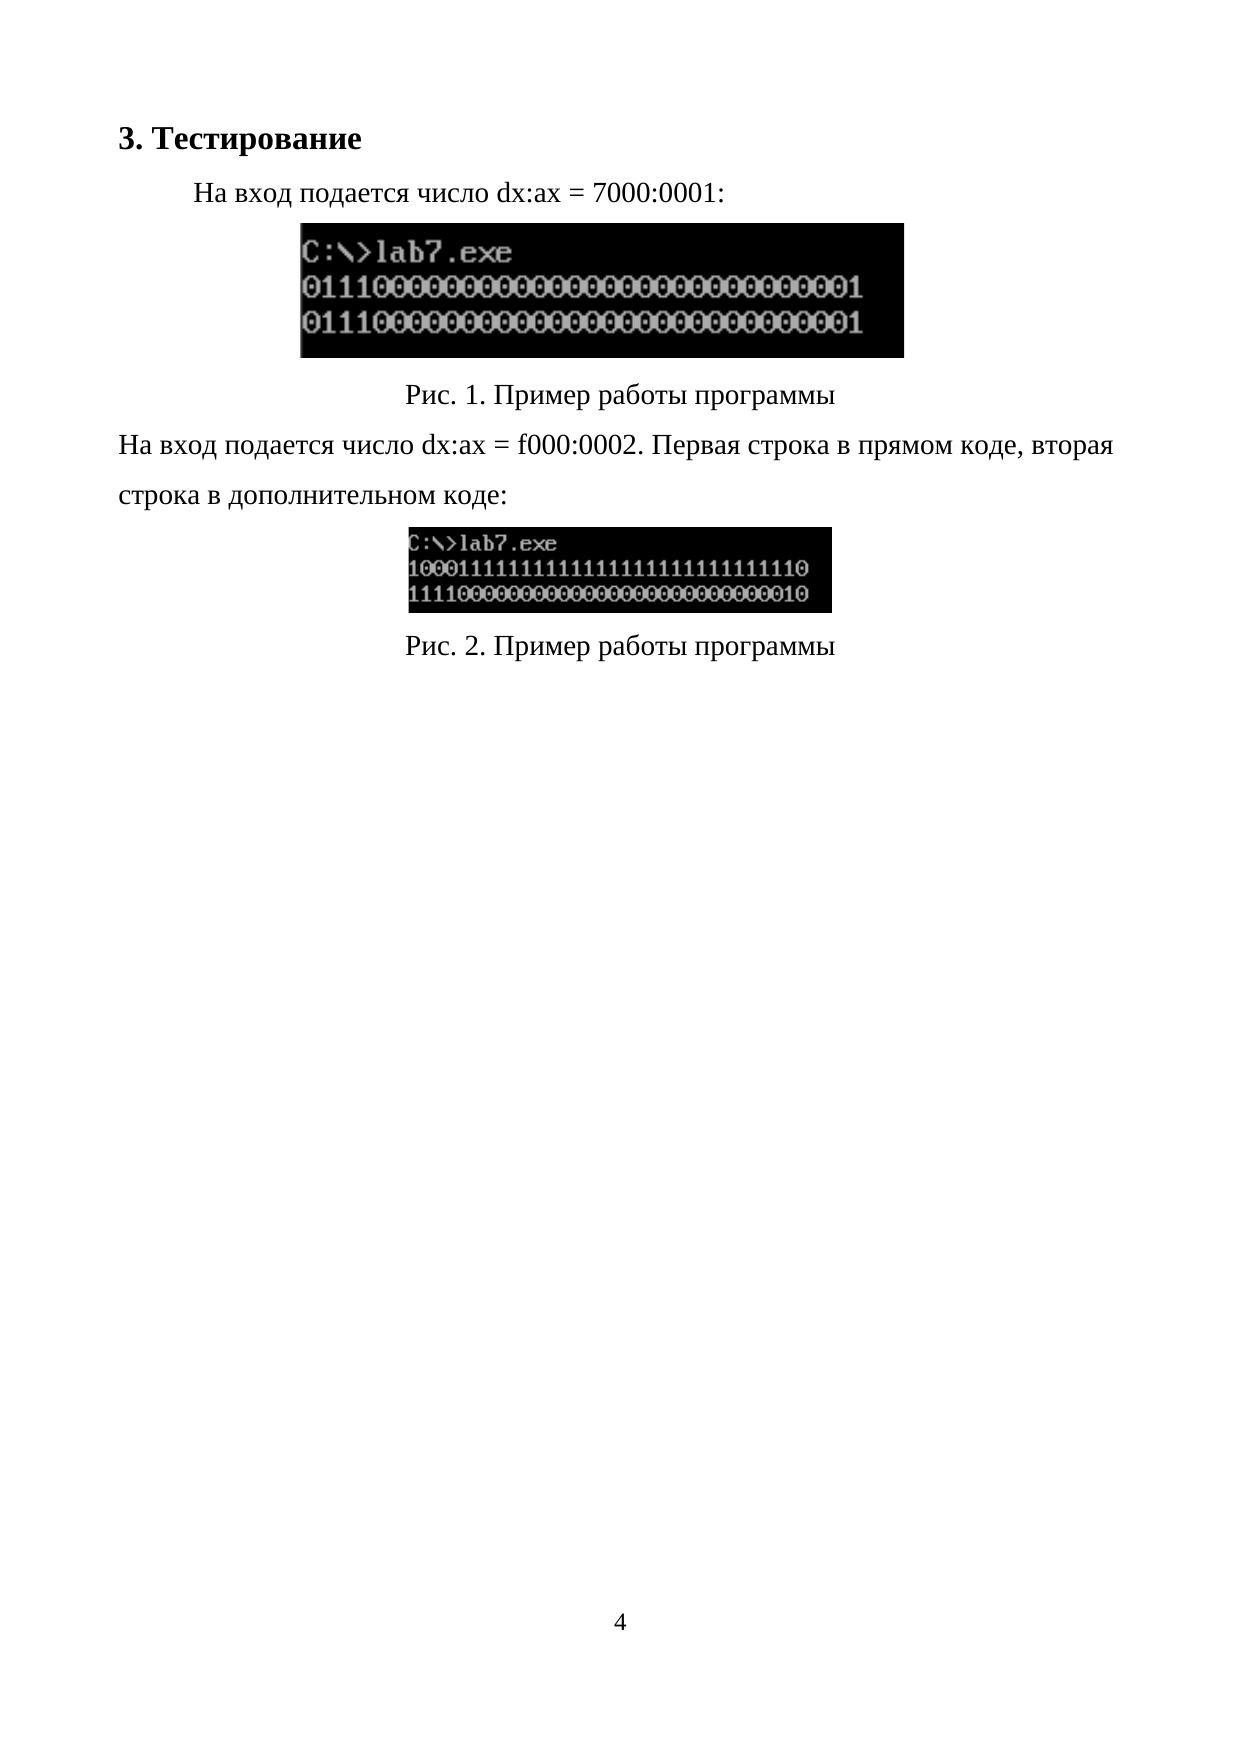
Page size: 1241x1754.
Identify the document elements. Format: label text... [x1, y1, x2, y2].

text На вход подается число dx:ax = f000:0002. Первая строка в прямом коде, вторая строка в дополнительном коде: [118, 427, 1122, 511]
text Рис. 2. Пример работы программы [118, 628, 1122, 662]
picture [408, 527, 832, 613]
text 3. Тестирование [118, 118, 1122, 156]
text Рис. 1. Пример работы программы [118, 377, 1122, 410]
picture [299, 223, 905, 358]
text На вход подается число dx:ax = 7000:0001: [118, 176, 1122, 209]
